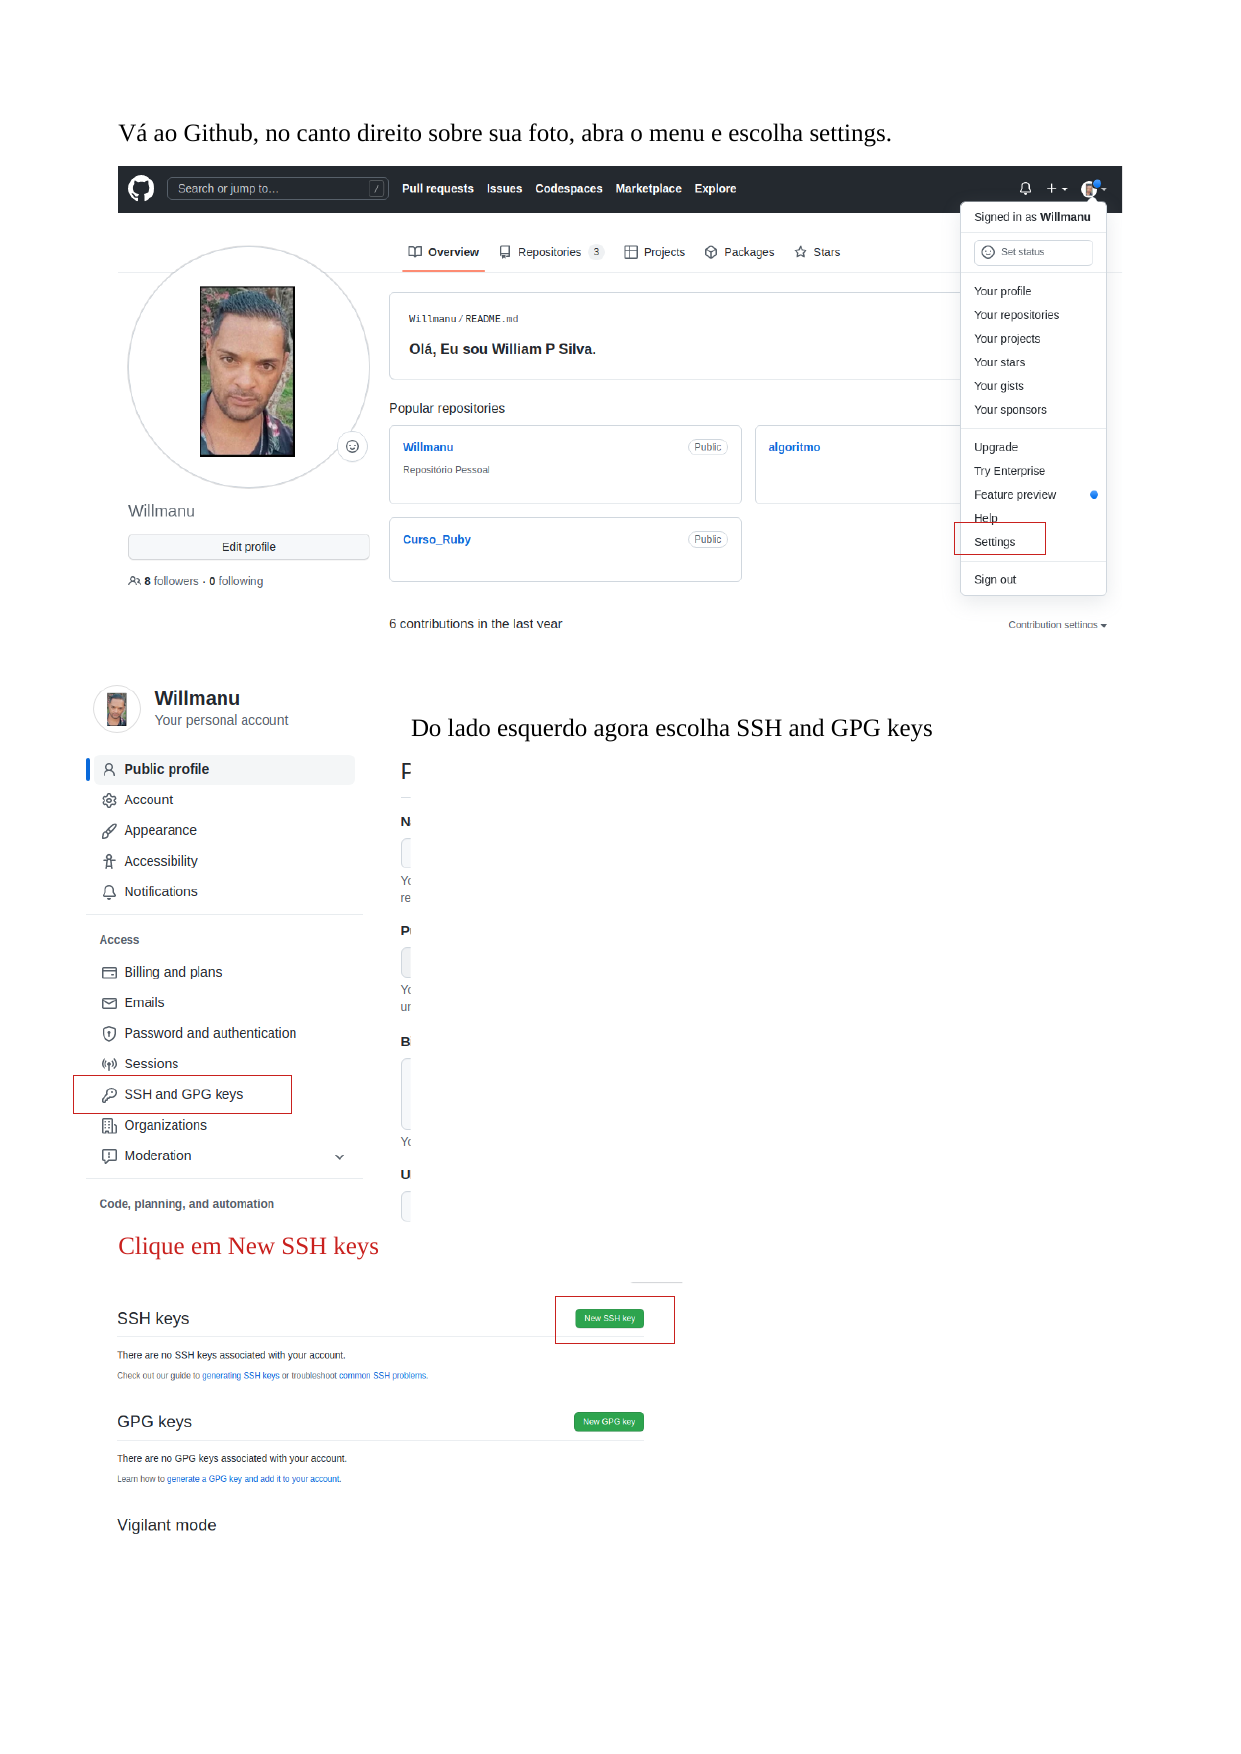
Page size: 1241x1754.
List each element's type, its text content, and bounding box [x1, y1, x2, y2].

picture [118, 166, 1123, 628]
picture [57, 668, 411, 1222]
text Clique em New SSH keys [118, 1231, 1122, 1260]
text Do lado esquerdo agora escolha SSH and GPG keys [411, 713, 1122, 742]
picture [94, 1282, 683, 1542]
text Vá ao Github, no canto direito sobre sua foto, abra o menu e escolha settings. [118, 118, 1122, 147]
